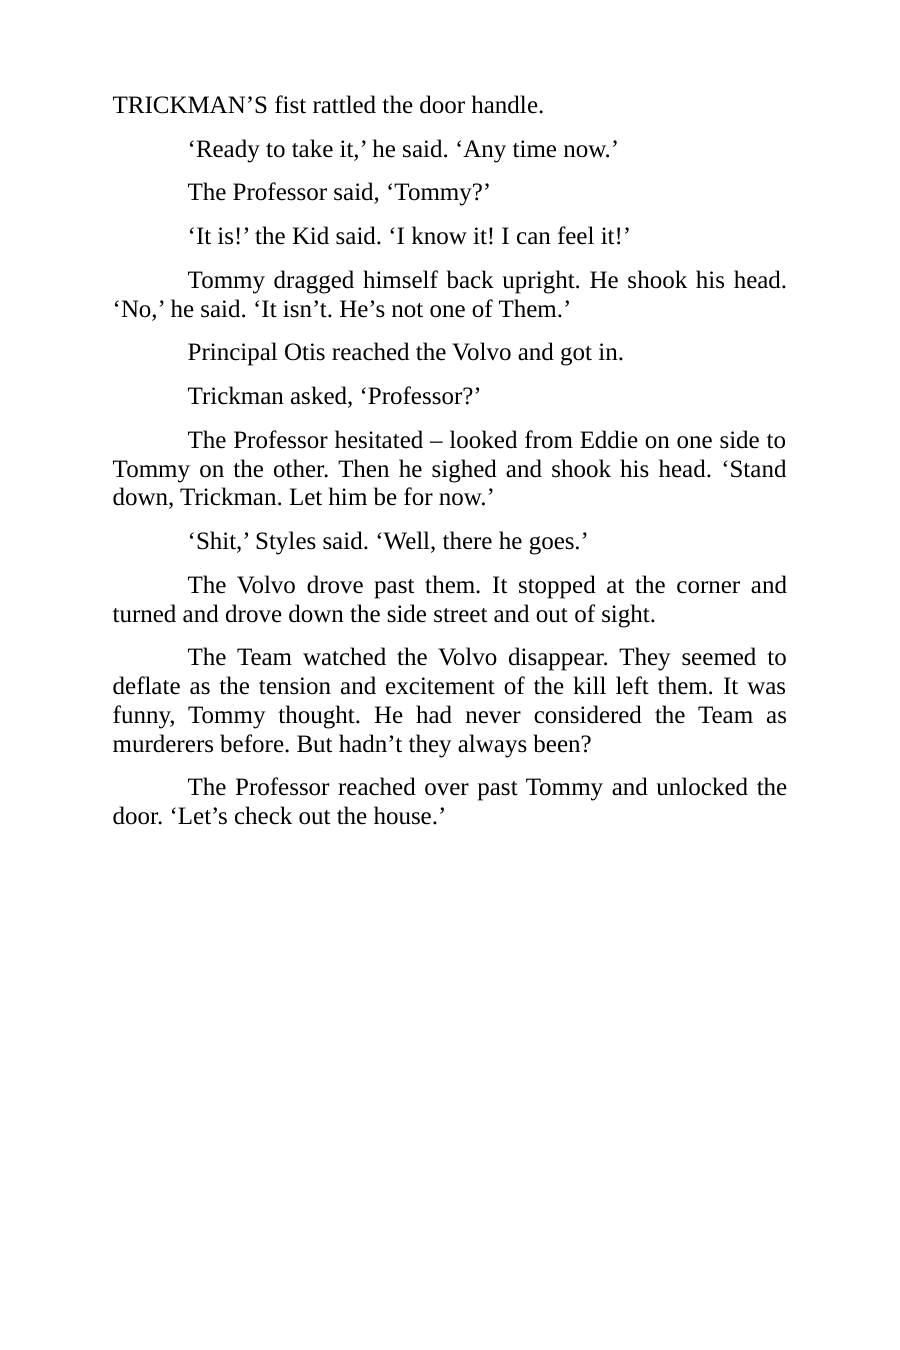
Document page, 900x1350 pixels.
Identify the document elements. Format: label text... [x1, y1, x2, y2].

text The Professor hesitated – looked from Eddie on one side to Tommy on the other. Then he sighed and shook his head. ‘Stand down, Trickman. Let him be for now.’ [112, 425, 787, 511]
text The Volvo drove past them. It stopped at the corner and turned and drove down the side street and out of sight. [112, 570, 787, 627]
text The Professor said, ‘Tommy?’ [112, 177, 787, 206]
text ‘It is!’ the Kid said. ‘I know it! I can feel it!’ [112, 221, 787, 250]
text Tommy dragged himself back upright. He shook his head. ‘No,’ he said. ‘It isn’t. He’s not one of Them.’ [112, 265, 787, 322]
text The Professor reached over past Tommy and unlocked the door. ‘Let’s check out the house.’ [112, 772, 787, 830]
text Principal Otis reached the Volvo and got in. [112, 337, 787, 366]
text Trickman asked, ‘Professor?’ [112, 381, 787, 410]
text TRICKMAN’S fist rattled the door handle. [112, 90, 787, 119]
text ‘Shit,’ Styles said. ‘Well, there he goes.’ [112, 526, 787, 555]
text ‘Ready to take it,’ he said. ‘Any time now.’ [112, 134, 787, 162]
text The Team watched the Volvo disappear. They seemed to deflate as the tension and excitement of the kill left them. It was funny, Tommy thought. He had never considered the Team as murderers before. But hadn’t they always been? [112, 642, 787, 757]
